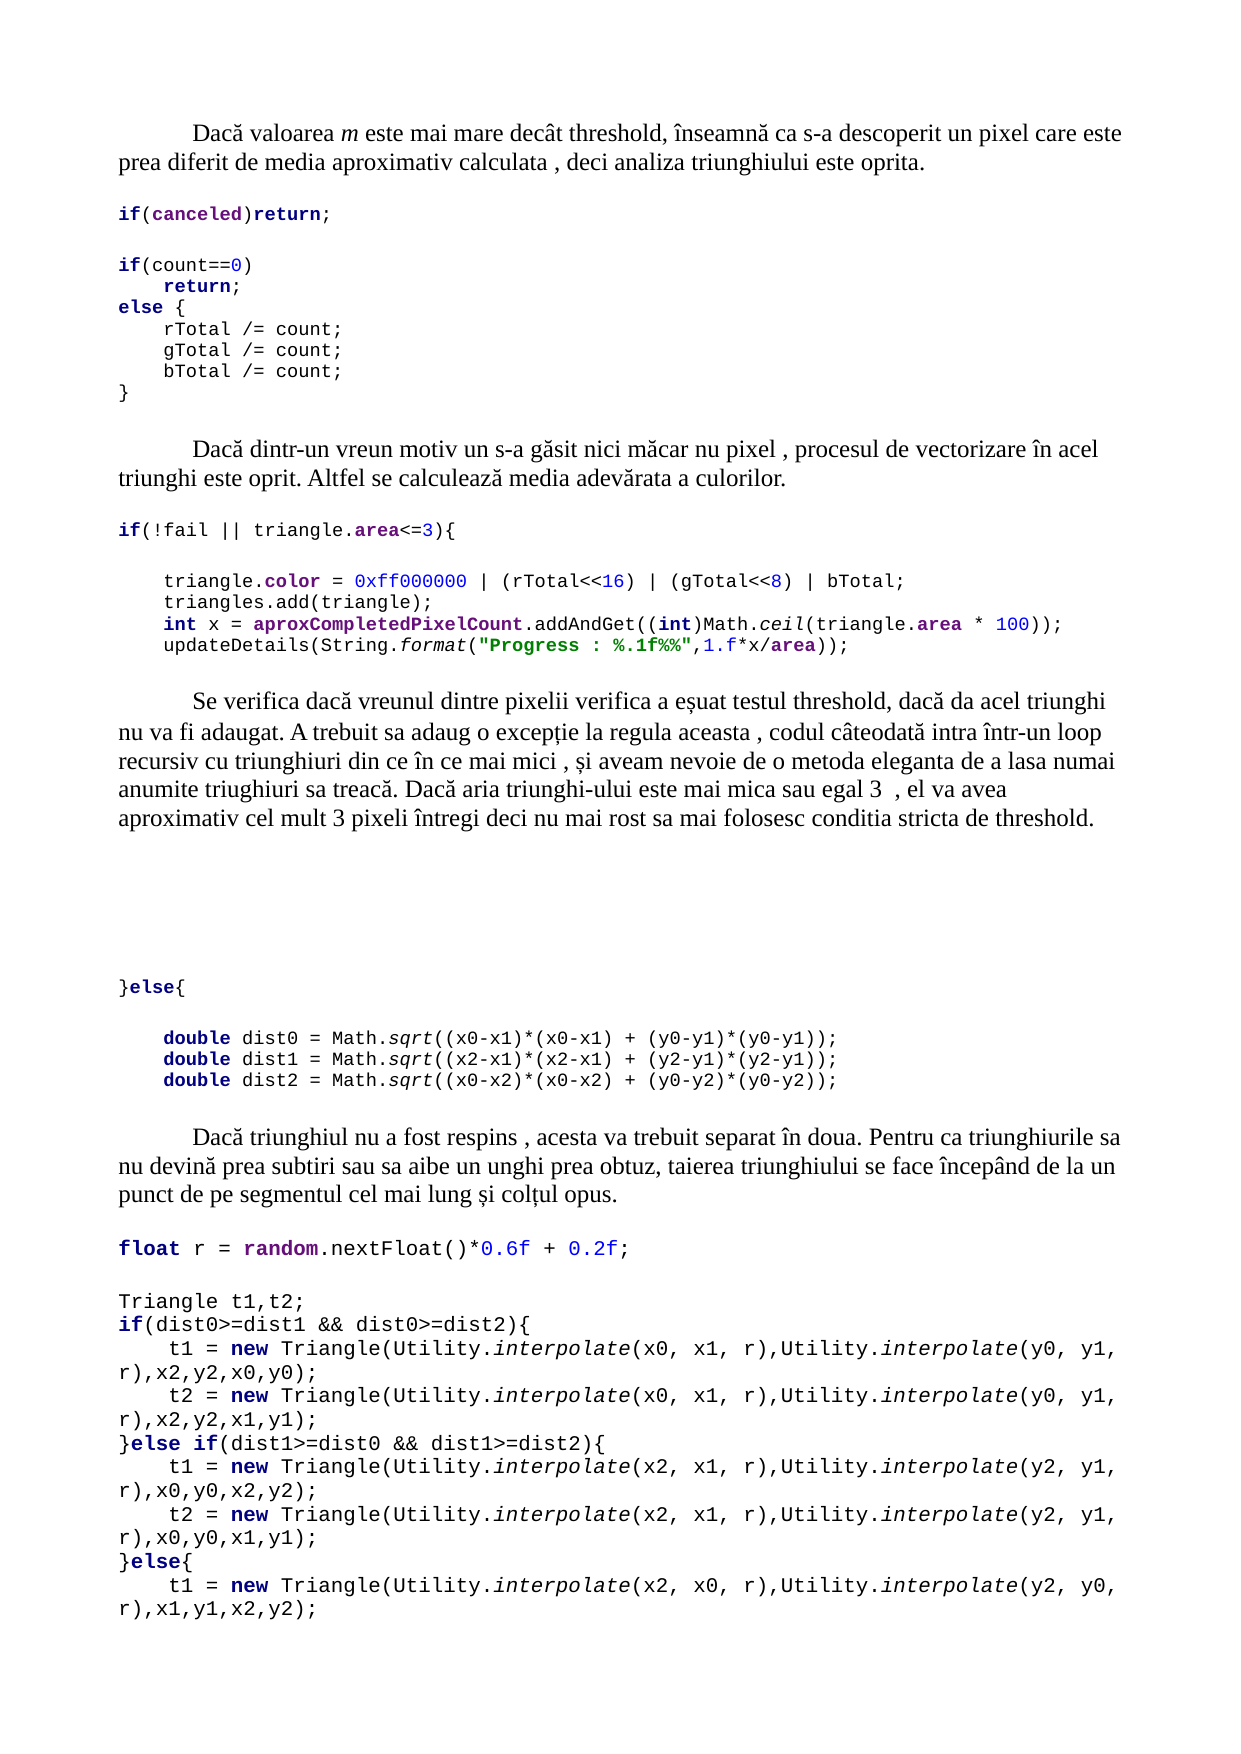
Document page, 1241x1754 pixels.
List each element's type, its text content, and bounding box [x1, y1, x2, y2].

text t1 = new Triangle(Utility.interpolate(x0, x1, r),Utility.interpolate(y0, y1, r),x2,y2,x0,y0); [118, 1338, 1122, 1385]
text double dist1 = Math.sqrt((x2-x1)*(x2-x1) + (y2-y1)*(y2-y1)); [118, 1050, 1122, 1071]
text }else{ [118, 1551, 1122, 1574]
text if(dist0>=dist1 && dist0>=dist2){ [118, 1314, 1122, 1338]
text double dist0 = Math.sqrt((x0-x1)*(x0-x1) + (y0-y1)*(y0-y1)); [118, 1029, 1122, 1050]
text float r = random.nextFloat()*0.6f + 0.2f; [118, 1238, 1122, 1261]
text Dacă triunghiul nu a fost respins , acesta va trebuit separat în doua. Pentru ca triunghiurile sa nu devină prea subtiri sau sa aibe un unghi prea obtuz, taierea triunghiului se face începând de la un punct de pe segmentul cel mai lung și colțul opus. [118, 1122, 1122, 1208]
text if(canceled)return; [118, 205, 1122, 226]
text t2 = new Triangle(Utility.interpolate(x0, x1, r),Utility.interpolate(y0, y1, r),x2,y2,x1,y1); [118, 1385, 1122, 1433]
text int x = aproxCompletedPixelCount.addAndGet((int)Math.ceil(triangle.area * 100)); [118, 614, 1122, 636]
text gTotal /= count; [118, 341, 1122, 362]
text double dist2 = Math.sqrt((x0-x2)*(x0-x2) + (y0-y2)*(y0-y2)); [118, 1071, 1122, 1092]
text Triangle t1,t2; [118, 1291, 1122, 1314]
text triangles.add(triangle); [118, 593, 1122, 614]
text t1 = new Triangle(Utility.interpolate(x2, x0, r),Utility.interpolate(y2, y0, r),x1,y1,x2,y2); [118, 1574, 1122, 1622]
text t2 = new Triangle(Utility.interpolate(x2, x1, r),Utility.interpolate(y2, y1, r),x0,y0,x1,y1); [118, 1504, 1122, 1551]
text Dacă valoarea m este mai mare decât threshold, înseamnă ca s-a descoperit un pixel care este prea diferit de media aproximativ calculata , deci analiza triunghiului este oprita. [118, 118, 1122, 176]
text triangle.color = 0xff000000 | (rTotal<<16) | (gTotal<<8) | bTotal; [118, 572, 1122, 593]
text if(count==0) [118, 256, 1122, 277]
text else { [118, 298, 1122, 319]
text }else{ [118, 978, 1122, 999]
text Dacă dintr-un vreun motiv un s-a găsit nici măcar nu pixel , procesul de vectorizare în acel triunghi este oprit. Altfel se calculează media adevărata a culorilor. [118, 434, 1122, 492]
text rTotal /= count; [118, 319, 1122, 341]
text }else if(dist1>=dist0 && dist1>=dist2){ [118, 1433, 1122, 1456]
text } [118, 383, 1122, 404]
text return; [118, 277, 1122, 298]
text t1 = new Triangle(Utility.interpolate(x2, x1, r),Utility.interpolate(y2, y1, r),x0,y0,x2,y2); [118, 1456, 1122, 1504]
text updateDetails(String.format("Progress : %.1f%%",1.f*x/area)); [118, 636, 1122, 657]
text bTotal /= count; [118, 362, 1122, 383]
text Se verifica dacă vreunul dintre pixelii verifica a eșuat testul threshold, dacă da acel triunghi nu va fi adaugat. A trebuit sa adaug o excepție la regula aceasta , codul câteodată intra într-un loop recursiv cu triunghiuri din ce în ce mai mici , și aveam nevoie de o metoda eleganta de a lasa numai anumite triughiuri sa treacă. Dacă aria triunghi-ului este mai mica sau egal 3 , el va avea aproximativ cel mult 3 pixeli întregi deci nu mai rost sa mai folosesc conditia stricta de threshold. [118, 686, 1122, 832]
text if(!fail || triangle.area<=3){ [118, 521, 1122, 542]
